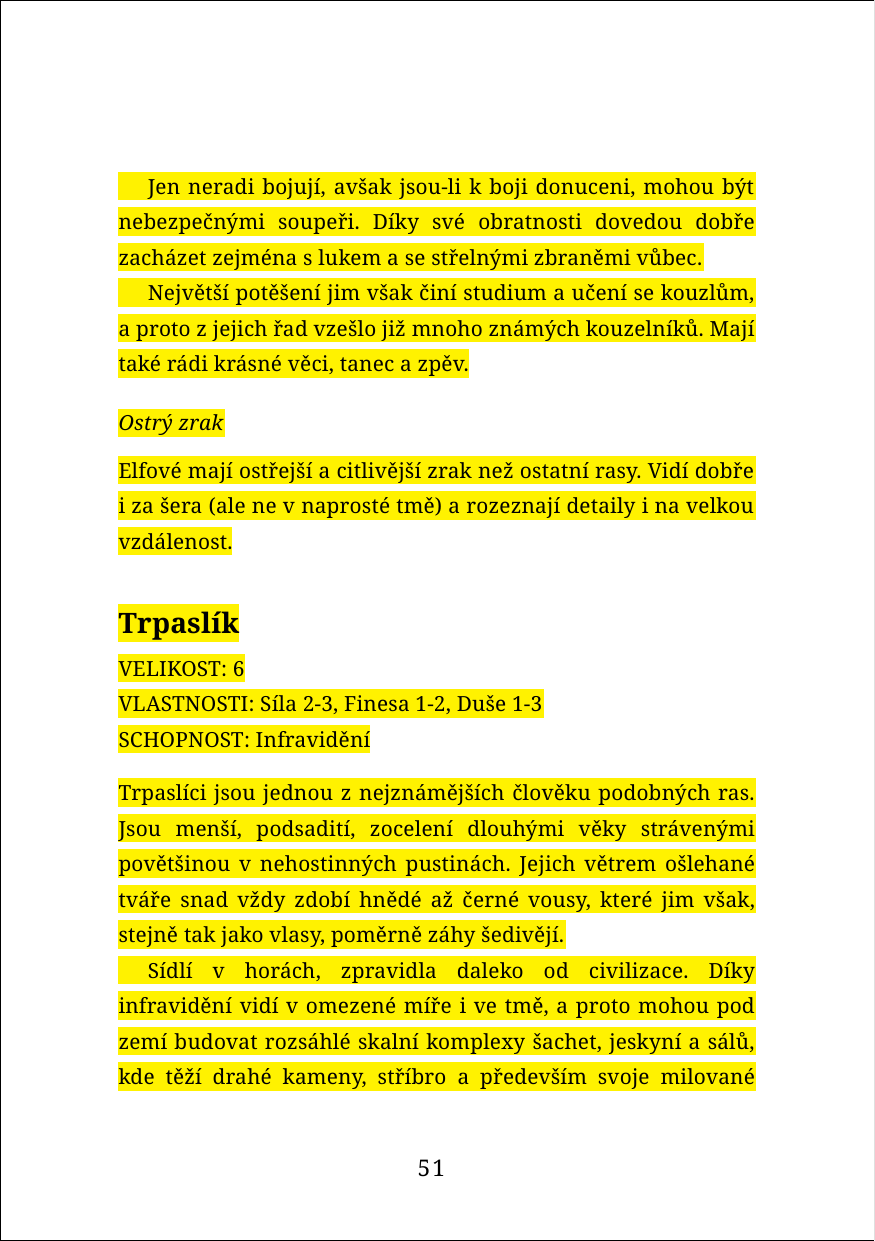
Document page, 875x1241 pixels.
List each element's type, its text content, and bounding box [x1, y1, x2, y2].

text Elfové mají ostřejší a citlivější zrak než ostatní rasy. Vidí dobře i za šera (ale ne v naprosté tmě) a rozeznají detaily i na velkou vzdálenost. [118, 456, 756, 555]
text Jen neradi bojují, avšak jsou-li k boji donuceni, mohou být nebezpečnými soupeři. Díky své obratnosti dovedou dobře zacházet zejména s lukem a se střelnými zbraněmi vůbec. Největší potěšení jim však činí studium a učení se kouzlům, a proto z jejich řad vzešlo již mnoho známých kouzelníků. Mají také rádi krásné věci, tanec a zpěv. [118, 172, 756, 378]
text VELIKOST: 6 VLASTNOSTI: Síla 2-3, Finesa 1-2, Duše 1-3 SCHOPNOST: Infravidění [118, 654, 756, 753]
text Trpaslíci jsou jednou z nejznámějších člověku podobných ras. Jsou menší, podsadití, zocelení dlouhými věky strávenými povětšinou v nehostinných pustinách. Jejich větrem ošlehané tváře snad vždy zdobí hnědé až černé vousy, které jim však, stejně tak jako vlasy, poměrně záhy šedivějí. Sídlí v horách, zpravidla daleko od civilizace. Díky infravidění vidí v omezené míře i ve tmě, a proto mohou pod zemí budovat rozsáhlé skalní komplexy šachet, jeskyní a sálů, kde těží drahé kameny, stříbro a především svoje milované [118, 778, 756, 1091]
subtitle Trpaslík [118, 604, 756, 642]
text Ostrý zrak [118, 408, 756, 437]
